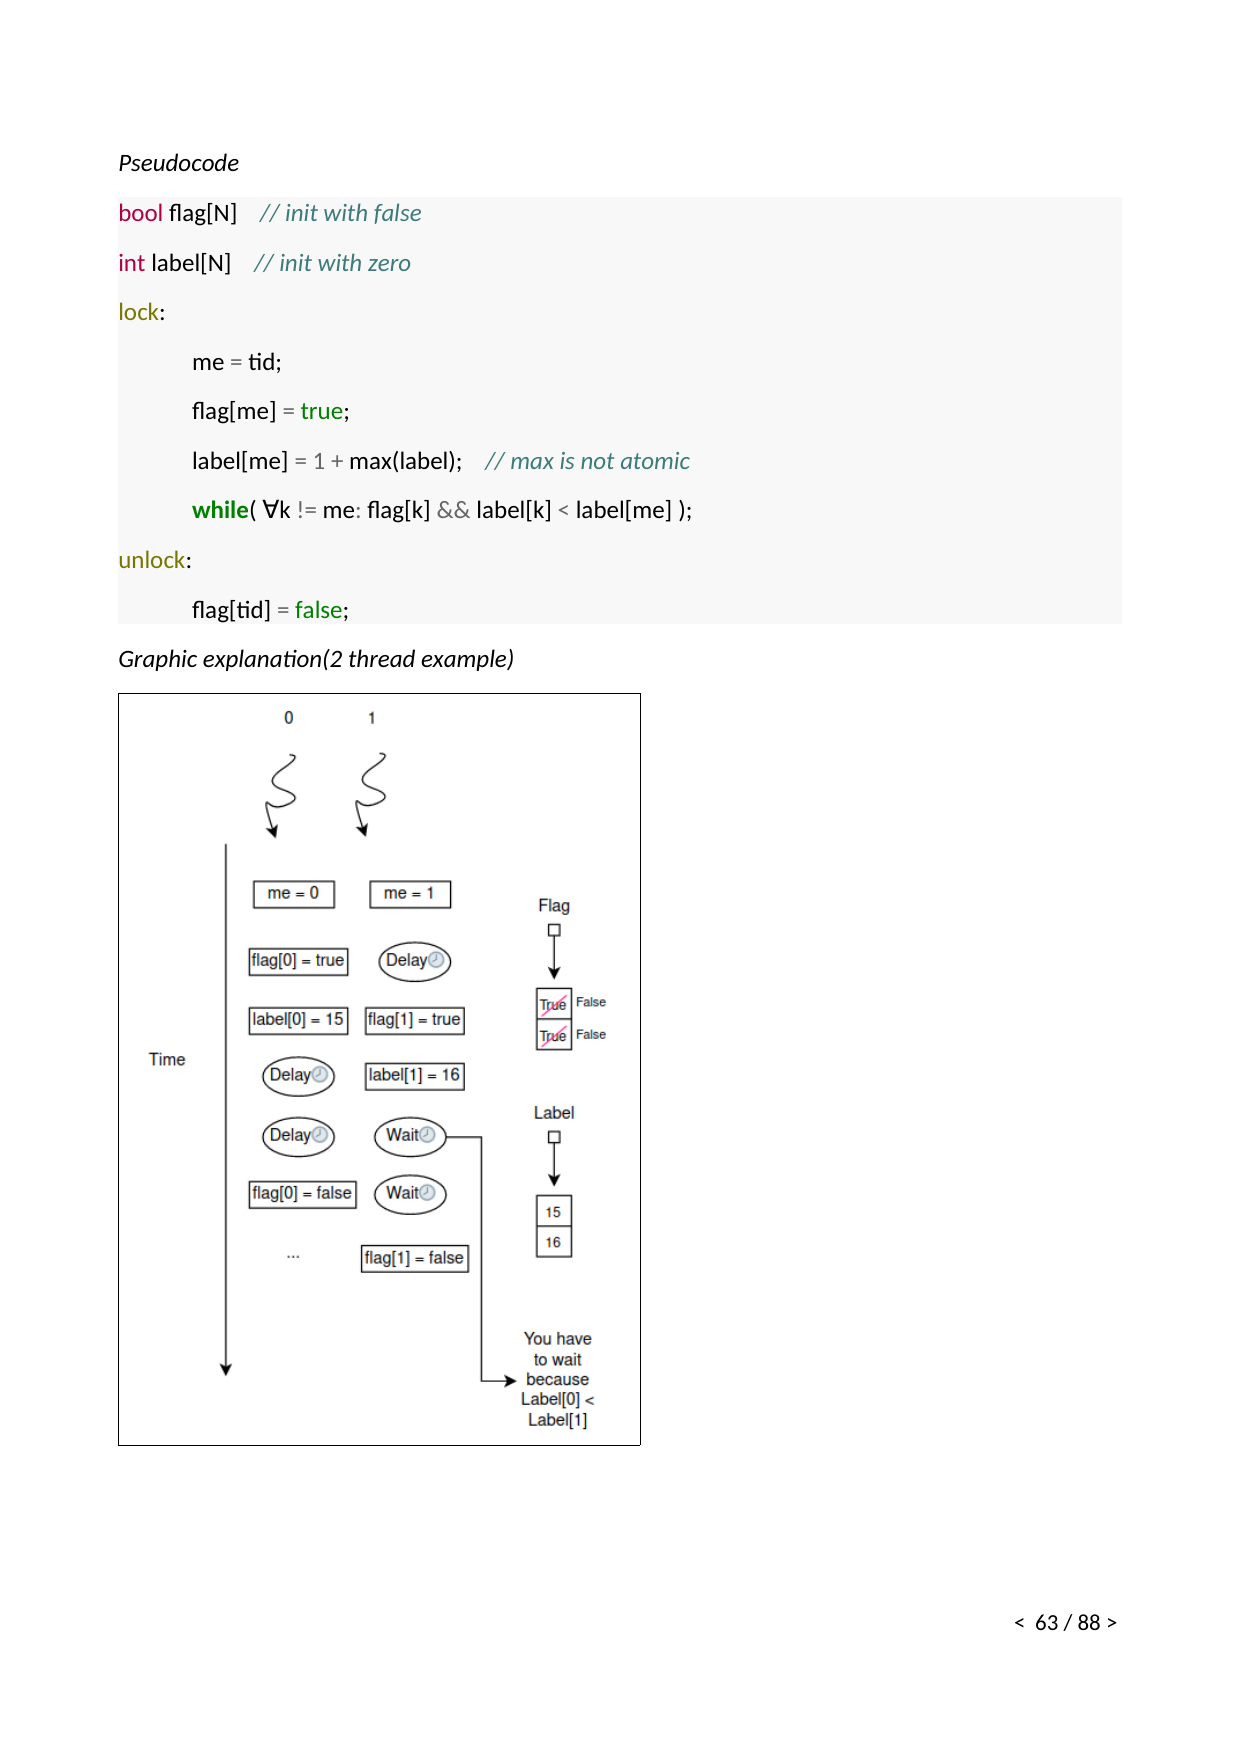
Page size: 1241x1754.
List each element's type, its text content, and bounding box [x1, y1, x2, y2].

text flag[tid] = false; [118, 594, 1122, 624]
text Pseudocode [118, 148, 1122, 178]
text int label[N] // init with zero [118, 247, 1122, 277]
text flag[me] = true; [118, 396, 1122, 426]
text label[me] = 1 + max(label); // max is not atomic [118, 445, 1122, 476]
picture [121, 696, 637, 1442]
text while( ∀k != me: flag[k] && label[k] < label[me] ); [118, 495, 1122, 525]
text unlock: [118, 544, 1122, 575]
text me = tid; [118, 346, 1122, 376]
text lock: [118, 296, 1122, 327]
text bool flag[N] // init with false [118, 197, 1122, 228]
text Graphic explanation(2 thread example) [118, 643, 1122, 674]
